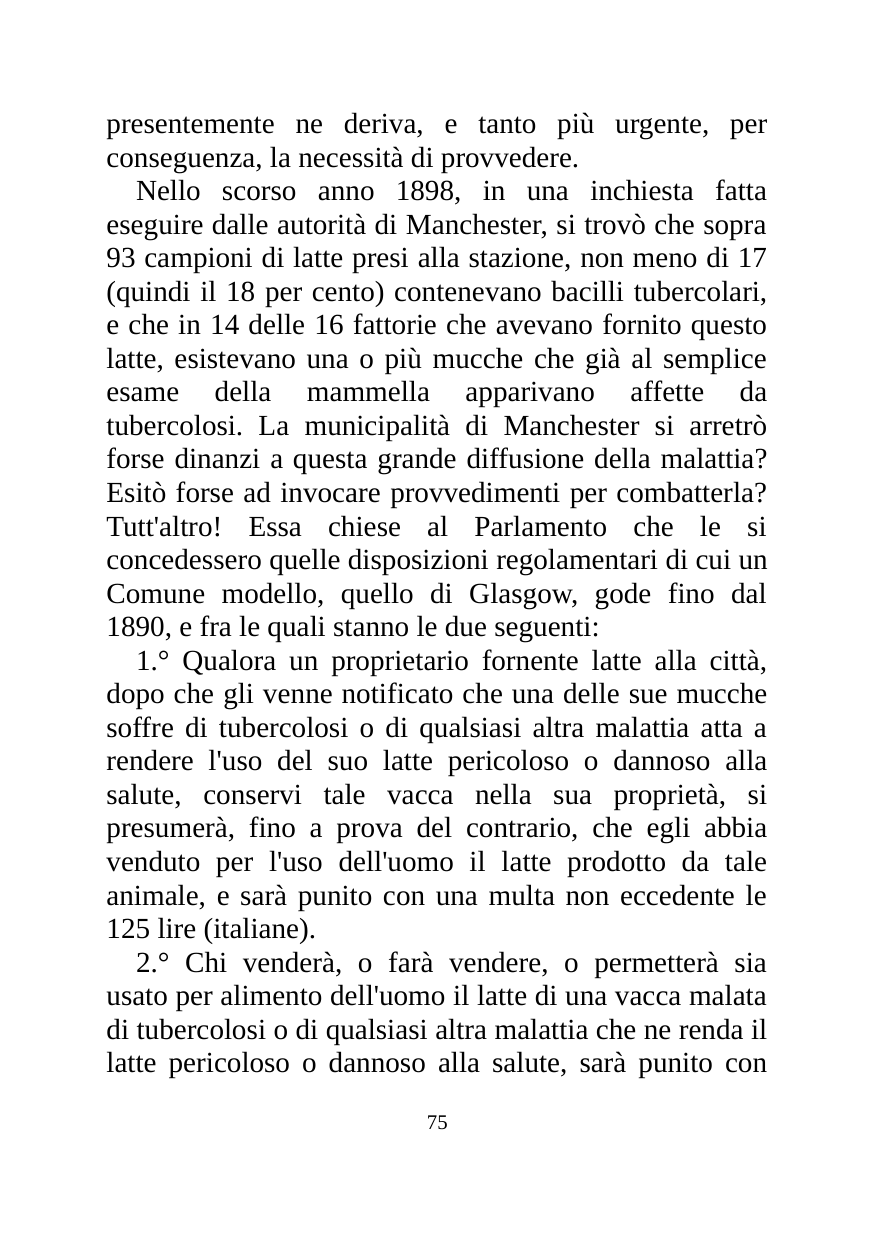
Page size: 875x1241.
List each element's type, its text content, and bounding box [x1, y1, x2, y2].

text presentemente ne deriva, e tanto più urgente, per conseguenza, la necessità di provvedere. [106, 106, 768, 173]
text 2.° Chi venderà, o farà vendere, o permetterà sia usato per alimento dell'uomo il latte di una vacca malata di tubercolosi o di qualsiasi altra malattia che ne renda il latte pericoloso o dannoso alla salute, sarà punito con [106, 945, 768, 1079]
text Nello scorso anno 1898, in una inchiesta fatta eseguire dalle autorità di Manchester, si trovò che sopra 93 campioni di latte presi alla stazione, non meno di 17 (quindi il 18 per cento) contenevano bacilli tubercolari, e che in 14 delle 16 fattorie che avevano fornito questo latte, esistevano una o più mucche che già al semplice esame della mammella apparivano affette da tubercolosi. La municipalità di Manchester si arretrò forse dinanzi a questa grande diffusione della malattia? Esitò forse ad invocare provvedimenti per combatterla? Tutt'altro! Essa chiese al Parlamento che le si concedessero quelle disposizioni regolamentari di cui un Comune modello, quello di Glasgow, gode fino dal 1890, e fra le quali stanno le due seguenti: [106, 173, 768, 643]
text 1.° Qualora un proprietario fornente latte alla città, dopo che gli venne notificato che una delle sue mucche soffre di tubercolosi o di qualsiasi altra malattia atta a rendere l'uso del suo latte pericoloso o dannoso alla salute, conservi tale vacca nella sua proprietà, si presumerà, fino a prova del contrario, che egli abbia venduto per l'uso dell'uomo il latte prodotto da tale animale, e sarà punito con una multa non eccedente le 125 lire (italiane). [106, 643, 768, 945]
